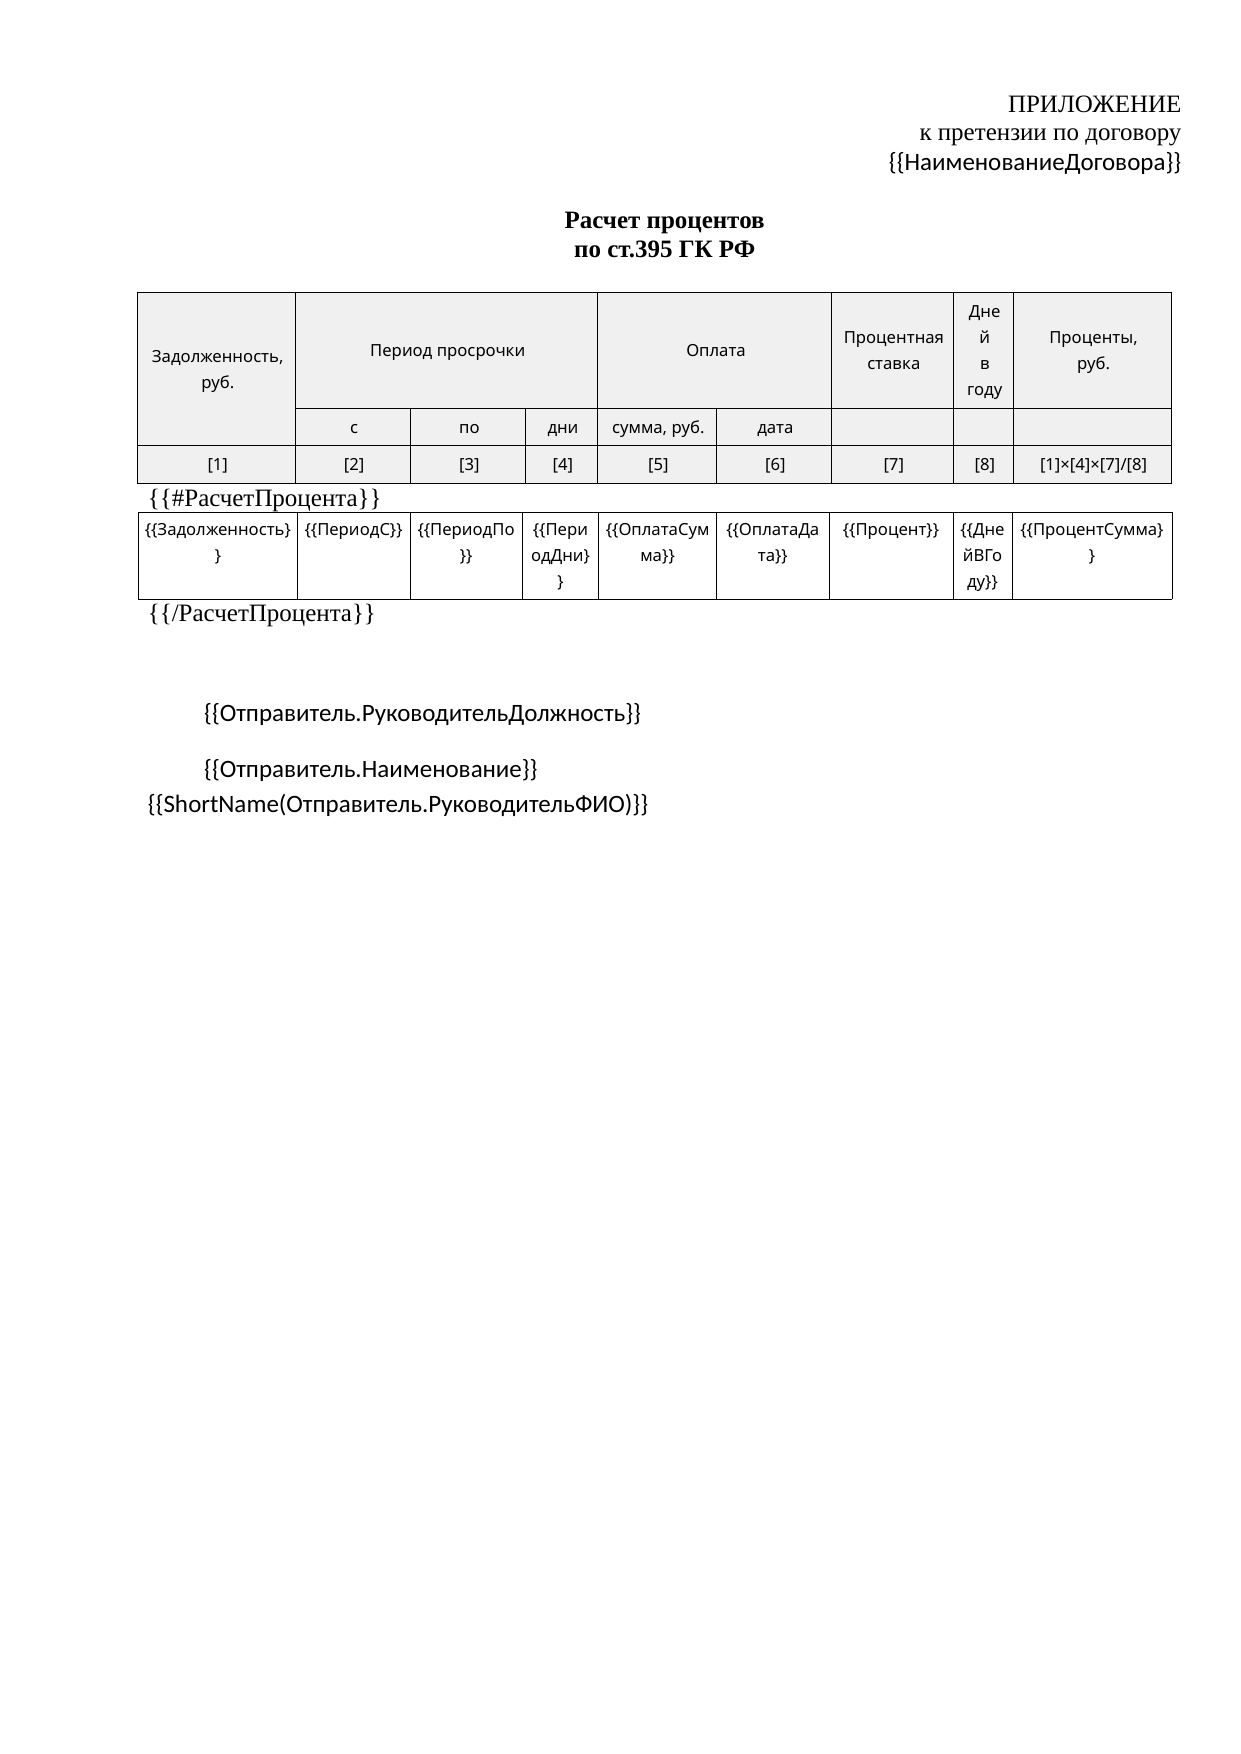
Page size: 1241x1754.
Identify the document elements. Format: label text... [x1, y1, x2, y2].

table_cell сумма, руб. [598, 409, 716, 445]
table_header {{ОплатаДата}} [717, 513, 829, 598]
text к претензии по договору [148, 117, 1181, 146]
table_header {{ОплатаСумма}} [599, 513, 716, 598]
table_cell [5] [598, 446, 716, 483]
table_cell [3] [411, 446, 525, 483]
table_header Дней в году [954, 293, 1013, 408]
table_cell [6] [717, 446, 831, 483]
table_cell [7] [832, 446, 953, 483]
text {{НаименованиеДоговора}} [148, 146, 1181, 177]
table_header Процентная ставка [832, 293, 953, 408]
table_cell [1014, 409, 1171, 445]
table_cell дата [717, 409, 831, 445]
table_header Проценты, руб. [1014, 293, 1171, 408]
table_header {{ПериодДни}} [523, 513, 598, 598]
table_cell [954, 409, 1013, 445]
table_cell [4] [526, 446, 597, 483]
table_cell [1]×[4]×[7]/[8] [1014, 446, 1171, 483]
text по ст.395 ГК РФ [148, 234, 1181, 263]
table_header {{Процент}} [830, 513, 953, 598]
text ПРИЛОЖЕНИЕ [148, 89, 1181, 117]
text {{Отправитель.Наименование}} {{ShortName(Отправитель.РуководительФИО)}} [148, 753, 1181, 819]
table_cell дни [526, 409, 597, 445]
text {{Отправитель.РуководительДолжность}} [148, 697, 1181, 728]
table_cell [8] [954, 446, 1013, 483]
text {{/РасчетПроцента}} [148, 598, 1181, 627]
table_header Оплата [598, 293, 831, 408]
text {{#РасчетПроцента}} [148, 483, 1181, 512]
text Расчет процентов [148, 205, 1181, 234]
table_cell [2] [296, 446, 410, 483]
table_cell по [411, 409, 525, 445]
table_cell c [296, 409, 410, 445]
table_header {{Задолженность}} [139, 513, 297, 598]
table_cell [1] [138, 446, 295, 483]
table_header Период просрочки [296, 293, 597, 408]
table_header {{ПериодС}} [298, 513, 410, 598]
table_header {{ПериодПо}} [411, 513, 522, 598]
table_header {{ДнейВГоду}} [954, 513, 1012, 598]
table_header Задолженность, руб. [138, 293, 295, 445]
table_header {{ПроцентСумма}} [1013, 513, 1172, 598]
table_cell [832, 409, 953, 445]
